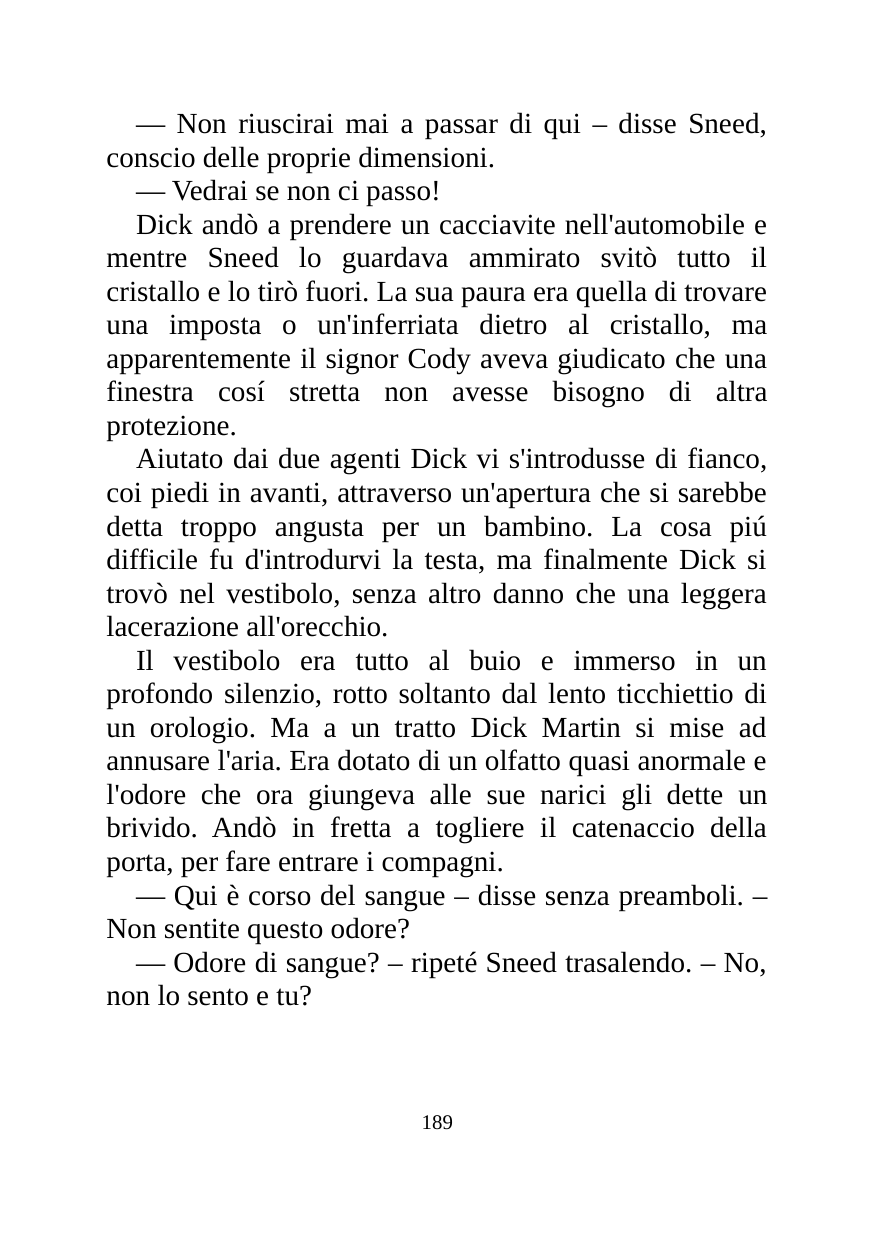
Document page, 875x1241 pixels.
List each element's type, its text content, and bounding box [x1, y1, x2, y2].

text — Qui è corso del sangue – disse senza preamboli. – Non sentite questo odore? [106, 878, 768, 945]
text — Non riuscirai mai a passar di qui – disse Sneed, conscio delle proprie dimensioni. [106, 106, 768, 173]
text Dick andò a prendere un cacciavite nell'automobile e mentre Sneed lo guardava ammirato svitò tutto il cristallo e lo tirò fuori. La sua paura era quella di trovare una imposta o un'inferriata dietro al cristallo, ma apparentemente il signor Cody aveva giudicato che una finestra cosí stretta non avesse bisogno di altra protezione. [106, 207, 768, 442]
text — Odore di sangue? – ripeté Sneed trasalendo. – No, non lo sento e tu? [106, 945, 768, 1012]
text — Vedrai se non ci passo! [106, 173, 768, 207]
text Aiutato dai due agenti Dick vi s'introdusse di fianco, coi piedi in avanti, attraverso un'apertura che si sarebbe detta troppo angusta per un bambino. La cosa piú difficile fu d'introdurvi la testa, ma finalmente Dick si trovò nel vestibolo, senza altro danno che una leggera lacerazione all'orecchio. [106, 442, 768, 643]
text Il vestibolo era tutto al buio e immerso in un profondo silenzio, rotto soltanto dal lento ticchiettio di un orologio. Ma a un tratto Dick Martin si mise ad annusare l'aria. Era dotato di un olfatto quasi anormale e l'odore che ora giungeva alle sue narici gli dette un brivido. Andò in fretta a togliere il catenaccio della porta, per fare entrare i compagni. [106, 643, 768, 878]
